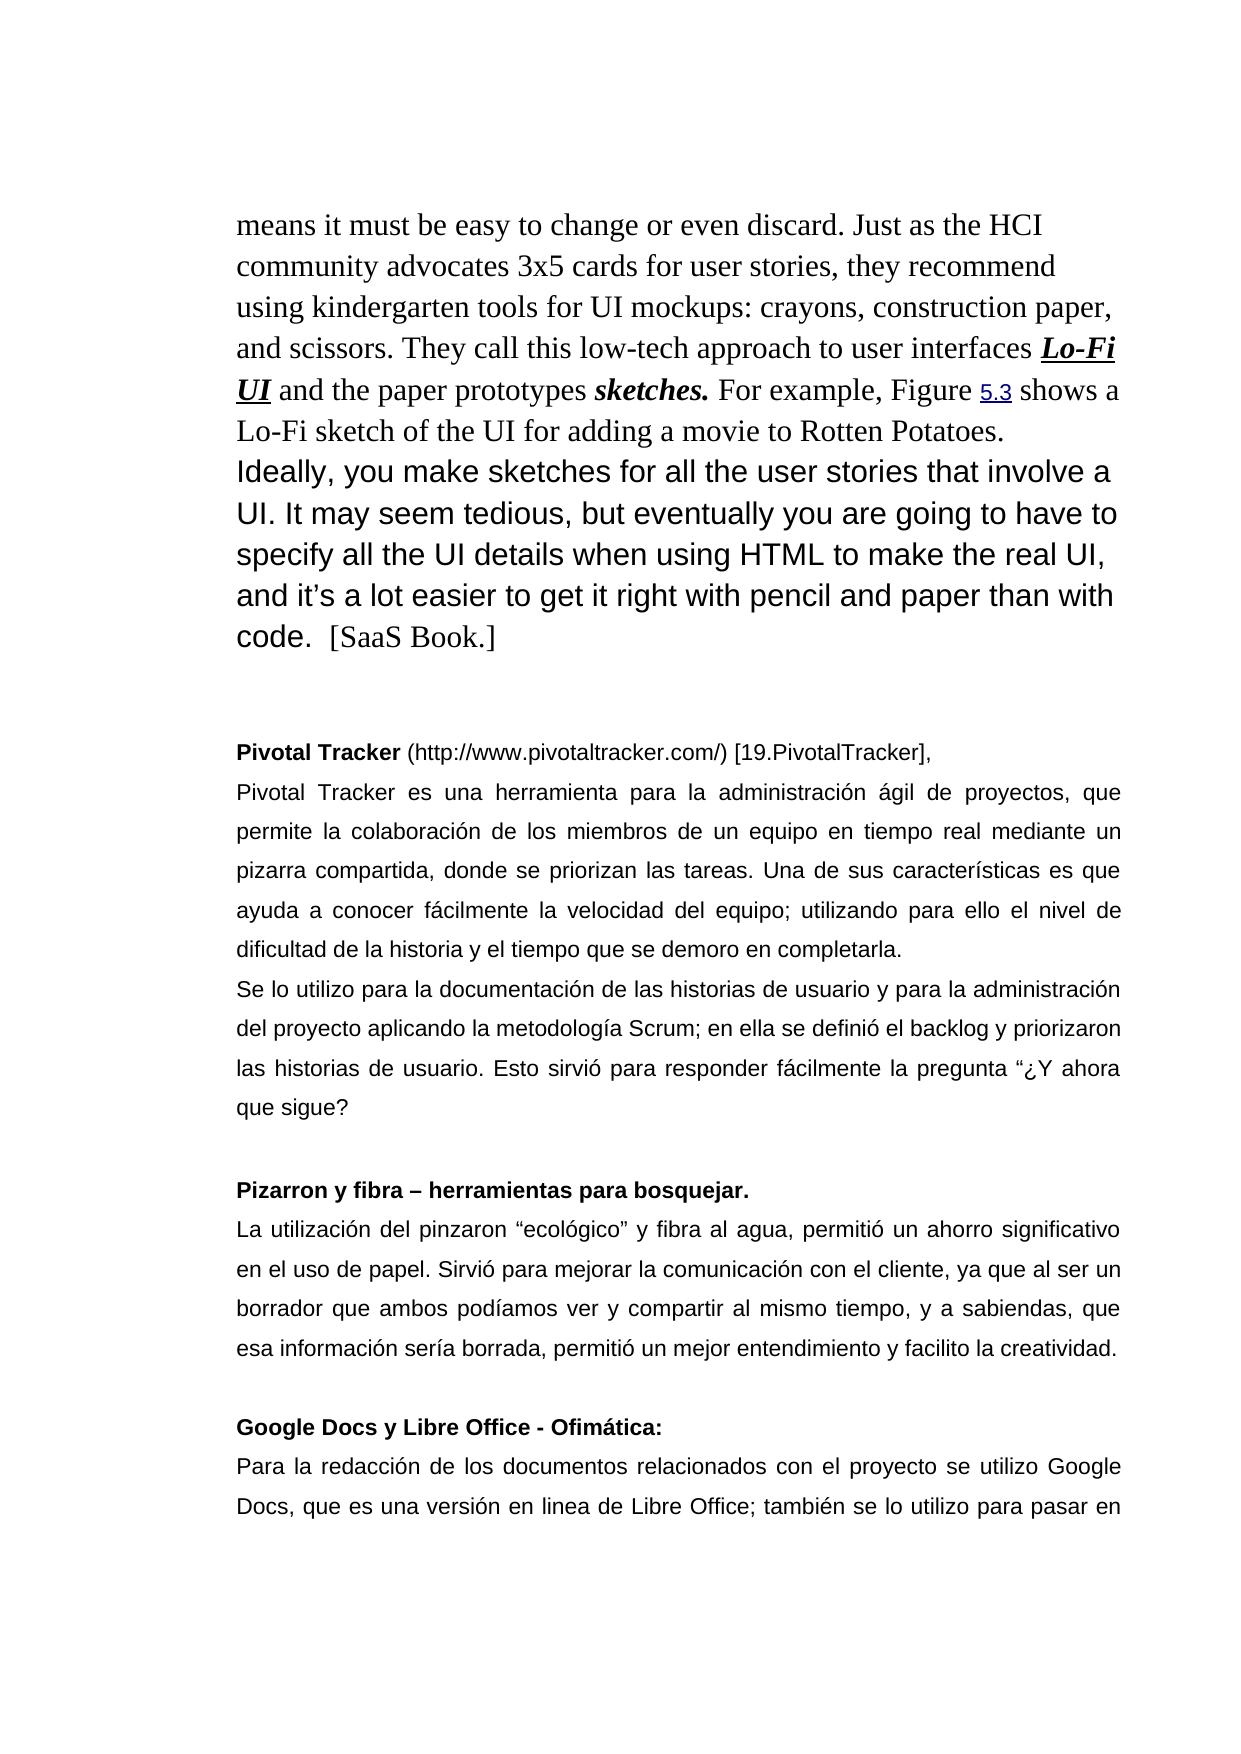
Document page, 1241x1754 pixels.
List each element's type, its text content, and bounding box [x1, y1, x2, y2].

text Pivotal Tracker es una herramienta para la administración ágil de proyectos, que permite la colaboración de los miembros de un equipo en tiempo real mediante un pizarra compartida, donde se priorizan las tareas. Una de sus características es que ayuda a conocer fácilmente la velocidad del equipo; utilizando para ello el nivel de dificultad de la historia y el tiempo que se demoro en completarla. [236, 778, 1122, 963]
text La utilización del pinzaron “ecológico” y fibra al agua, permitió un ahorro significativo en el uso de papel. Sirvió para mejorar la comunicación con el cliente, ya que al ser un borrador que ambos podíamos ver y compartir al mismo tiempo, y a sabiendas, que esa información sería borrada, permitió un mejor entendimiento y facilito la creatividad. [236, 1216, 1122, 1361]
text Pivotal Tracker (http://www.pivotaltracker.com/) [19.PivotalTracker], [236, 739, 1122, 765]
text means it must be easy to change or even discard. Just as the HCI community advocates 3x5 cards for user stories, they recommend using kindergarten tools for UI mockups: crayons, construction paper, and scissors. They call this low-tech approach to user interfaces Lo-Fi UI and the paper prototypes sketches. For example, Figure 5.3 shows a Lo-Fi sketch of the UI for adding a movie to Rotten Potatoes. [236, 206, 1122, 448]
text Google Docs y Libre Office - Ofimática: [236, 1414, 1122, 1440]
text Pizarron y fibra – herramientas para bosquejar. [236, 1177, 1122, 1203]
text Para la redacción de los documentos relacionados con el proyecto se utilizo Google Docs, que es una versión en linea de Libre Office; también se lo utilizo para pasar en [236, 1453, 1122, 1519]
text Se lo utilizo para la documentación de las historias de usuario y para la administración del proyecto aplicando la metodología Scrum; en ella se definió el backlog y priorizaron las historias de usuario. Esto sirvió para responder fácilmente la pregunta “¿Y ahora que sigue? [236, 976, 1122, 1121]
text Ideally, you make sketches for all the user stories that involve a UI. It may seem tedious, but eventually you are going to have to specify all the UI details when using HTML to make the real UI, and it’s a lot easier to get it right with pencil and paper than with code. [SaaS Book.] [236, 453, 1122, 654]
